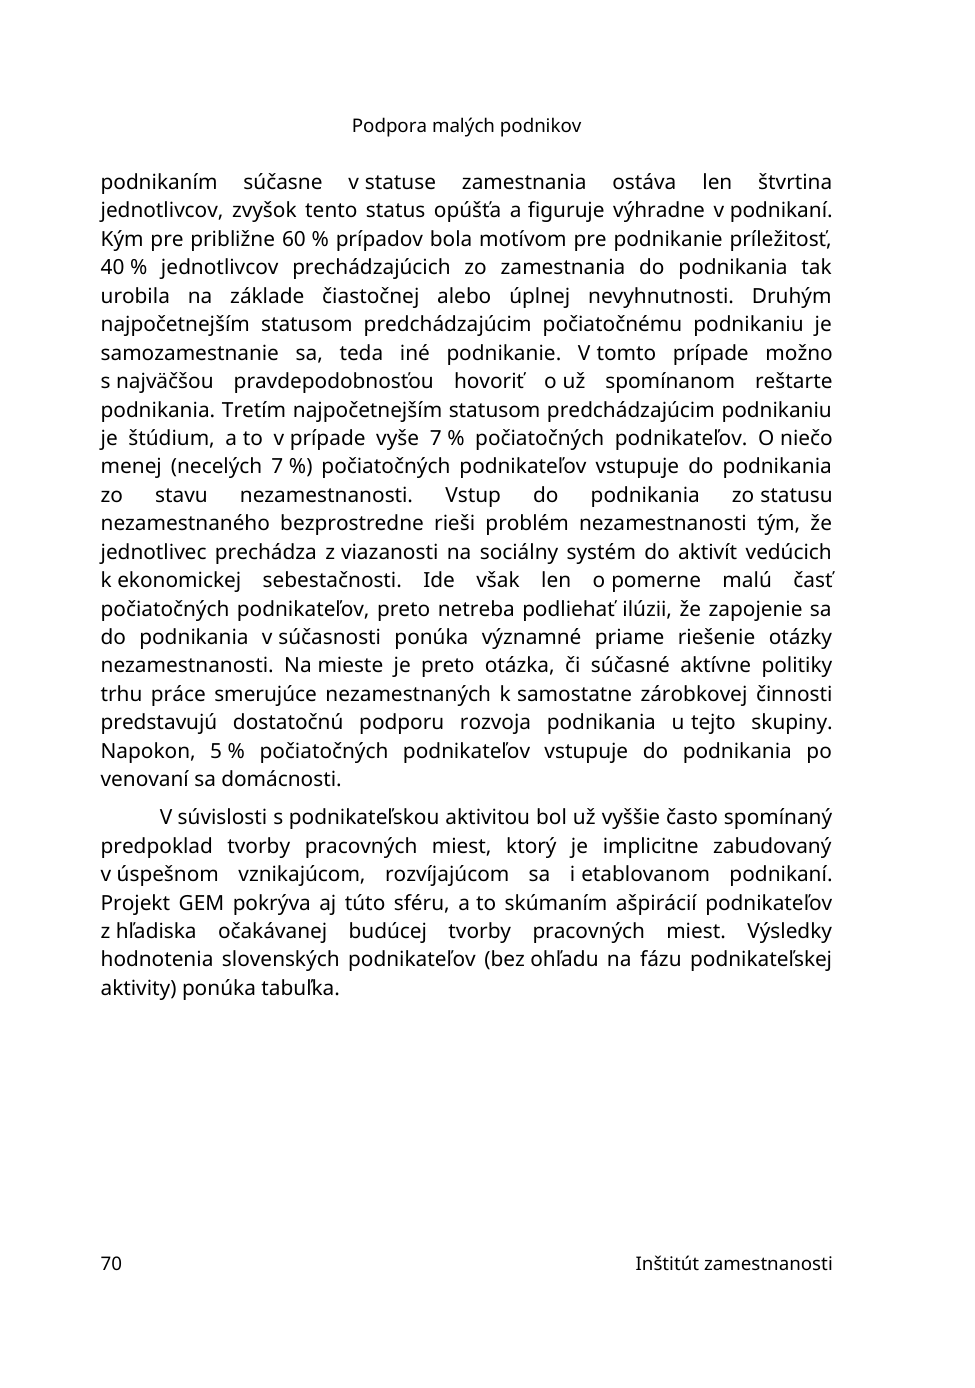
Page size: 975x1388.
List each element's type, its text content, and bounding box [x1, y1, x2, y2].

text V súvislosti s podnikateľskou aktivitou bol už vyššie často spomínaný predpoklad tvorby pracovných miest, ktorý je implicitne zabudovaný v úspešnom vznikajúcom, rozvíjajúcom sa i etablovanom podnikaní. Projekt GEM pokrýva aj túto sféru, a to skúmaním ašpirácií podnikateľov z hľadiska očakávanej budúcej tvorby pracovných miest. Výsledky hodnotenia slovenských podnikateľov (bez ohľadu na fázu podnikateľskej aktivity) ponúka tabuľka. [100, 802, 833, 1001]
text podnikaním súčasne v statuse zamestnania ostáva len štvrtina jednotlivcov, zvyšok tento status opúšťa a figuruje výhradne v podnikaní. Kým pre približne 60 % prípadov bola motívom pre podnikanie príležitosť, 40 % jednotlivcov prechádzajúcich zo zamestnania do podnikania tak urobila na základe čiastočnej alebo úplnej nevyhnutnosti. Druhým najpočetnejším statusom predchádzajúcim počiatočnému podnikaniu je samozamestnanie sa, teda iné podnikanie. V tomto prípade možno s najväčšou pravdepodobnosťou hovoriť o už spomínanom reštarte podnikania. Tretím najpočetnejším statusom predchádzajúcim podnikaniu je štúdium, a to v prípade vyše 7 % počiatočných podnikateľov. O niečo menej (necelých 7 %) počiatočných podnikateľov vstupuje do podnikania zo stavu nezamestnanosti. Vstup do podnikania zo statusu nezamestnaného bezprostredne rieši problém nezamestnanosti tým, že jednotlivec prechádza z viazanosti na sociálny systém do aktivít vedúcich k ekonomickej sebestačnosti. Ide však len o pomerne malú časť počiatočných podnikateľov, preto netreba podliehať ilúzii, že zapojenie sa do podnikania v súčasnosti ponúka významné priame riešenie otázky nezamestnanosti. Na mieste je preto otázka, či súčasné aktívne politiky trhu práce smerujúce nezamestnaných k samostatne zárobkovej činnosti predstavujú dostatočnú podporu rozvoja podnikania u tejto skupiny. Napokon, 5 % počiatočných podnikateľov vstupuje do podnikania po venovaní sa domácnosti. [100, 167, 833, 793]
